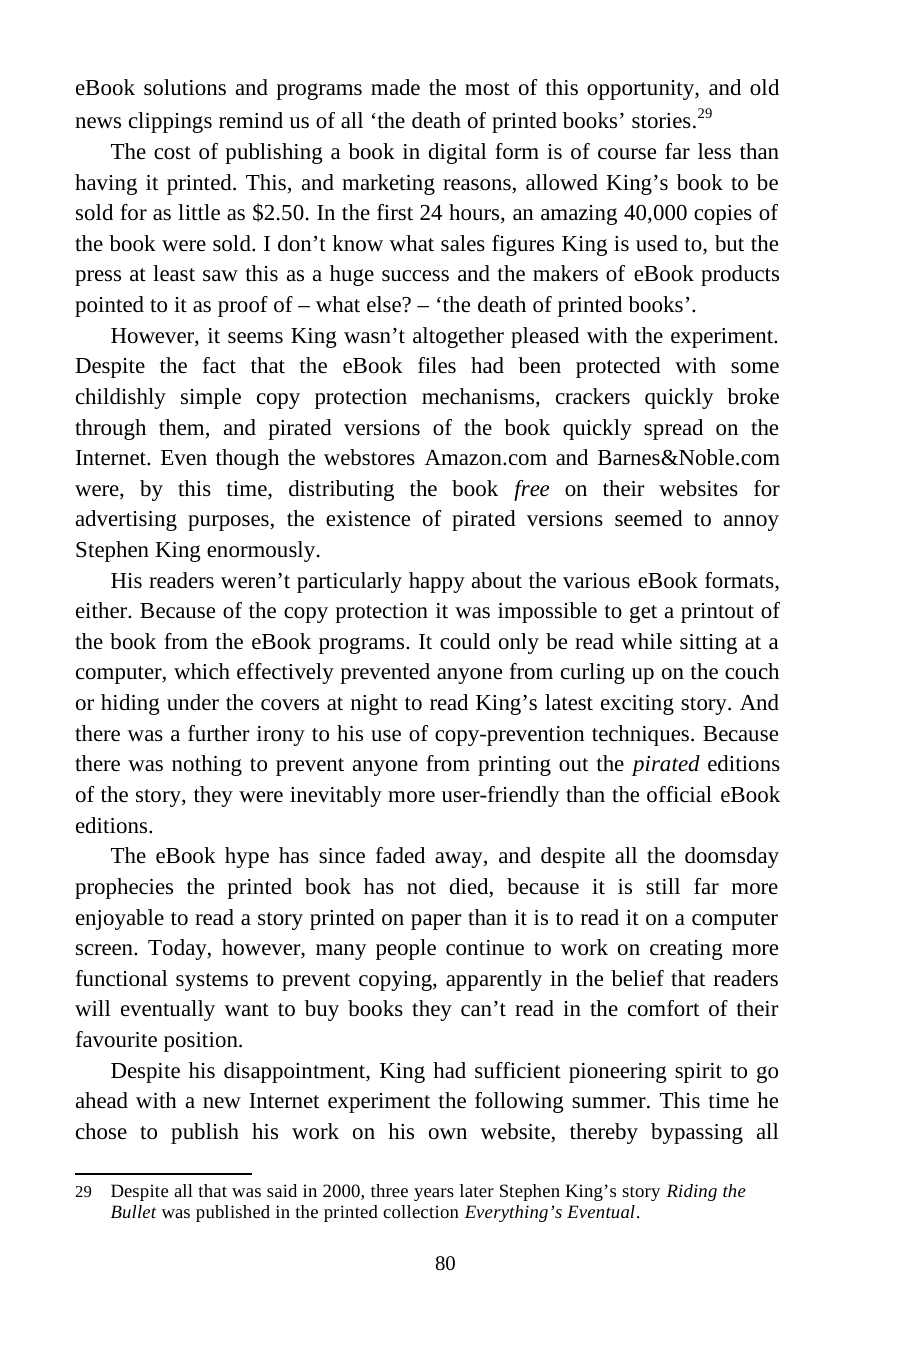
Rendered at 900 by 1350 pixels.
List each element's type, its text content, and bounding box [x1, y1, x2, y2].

text The cost of publishing a book in digital form is of course far less than having it printed. This, and marketing reasons, allowed King’s book to be sold for as little as $2.50. In the first 24 hours, an amazing 40,000 copies of the book were sold. I don’t know what sales figures King is used to, but the press at least saw this as a huge success and the makers of eBook products pointed to it as proof of – what else? – ‘the death of printed books’. [75, 139, 780, 317]
text Despite all that was said in 2000, three years later Stephen King’s story Riding the Bullet was published in the printed collection Everything’s Eventual. [75, 1180, 780, 1222]
text Despite his disappointment, King had sufficient pioneering spirit to go ahead with a new Internet experiment the following summer. This time he chose to publish his work on his own website, thereby bypassing all [75, 1057, 780, 1144]
text However, it seems King wasn’t altogether pleased with the experiment. Despite the fact that the eBook files had been protected with some childishly simple copy protection mechanisms, crackers quickly broke through them, and pirated versions of the book quickly spread on the Internet. Even though the webstores Amazon.com and Barnes&Noble.com were, by this time, distributing the book free on their websites for advertising purposes, the existence of pirated versions seemed to annoy Stephen King enormously. [75, 322, 780, 562]
text The eBook hype has since faded away, and despite all the doomsday prophecies the printed book has not died, because it is still far more enjoyable to read a story printed on paper than it is to read it on a computer screen. Today, however, many people continue to work on creating more functional systems to prevent copying, apparently in the belief that readers will eventually want to buy books they can’t read in the comfort of their favourite position. [75, 843, 780, 1052]
text His readers weren’t particularly happy about the various eBook formats, either. Because of the copy protection it was impossible to get a printout of the book from the eBook programs. It could only be read while sitting at a computer, which effectively prevented anyone from curling up on the couch or hiding under the covers at night to read King’s latest exciting story. And there was a further irony to his use of copy-prevention techniques. Because there was nothing to prevent anyone from printing out the pirated editions of the story, they were inevitably more user-friendly than the official eBook editions. [75, 567, 780, 838]
text eBook solutions and programs made the most of this opportunity, and old news clippings remind us of all ‘the death of printed books’ stories. [75, 75, 780, 134]
